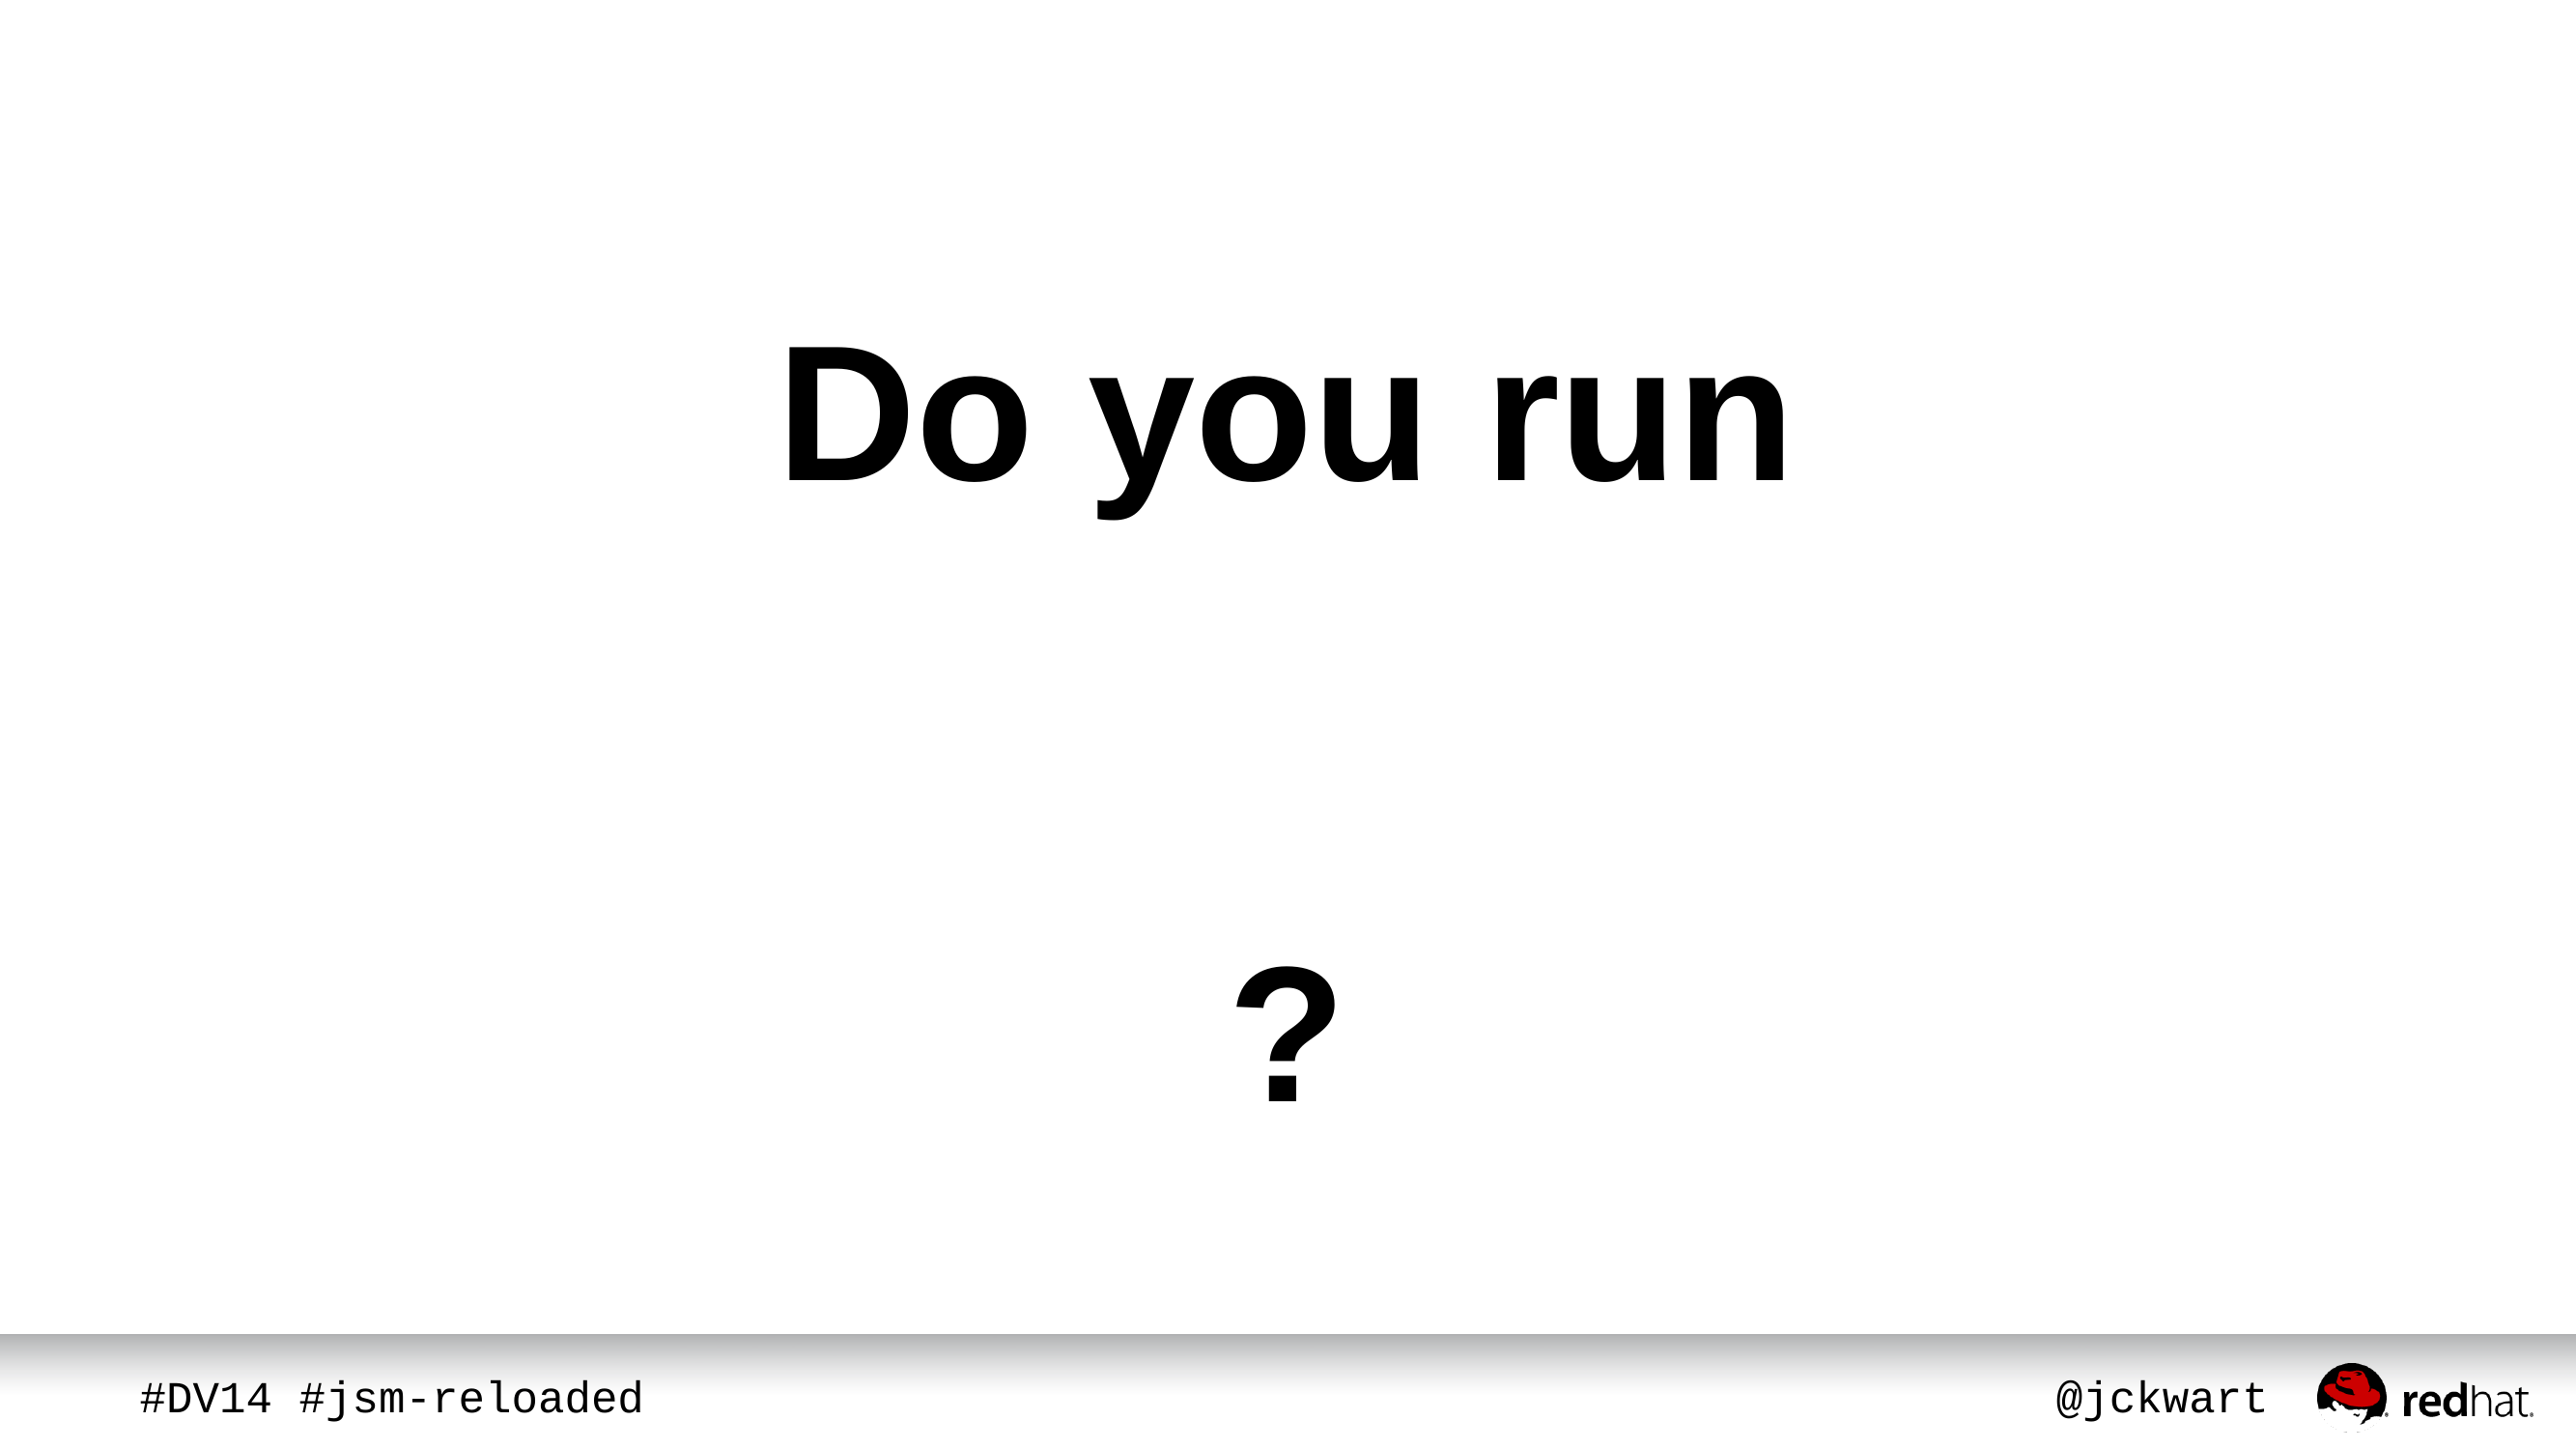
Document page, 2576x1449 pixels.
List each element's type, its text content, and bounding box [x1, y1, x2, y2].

picture [0, 1334, 2576, 1445]
text_box Do you run ? [762, 298, 1812, 1151]
